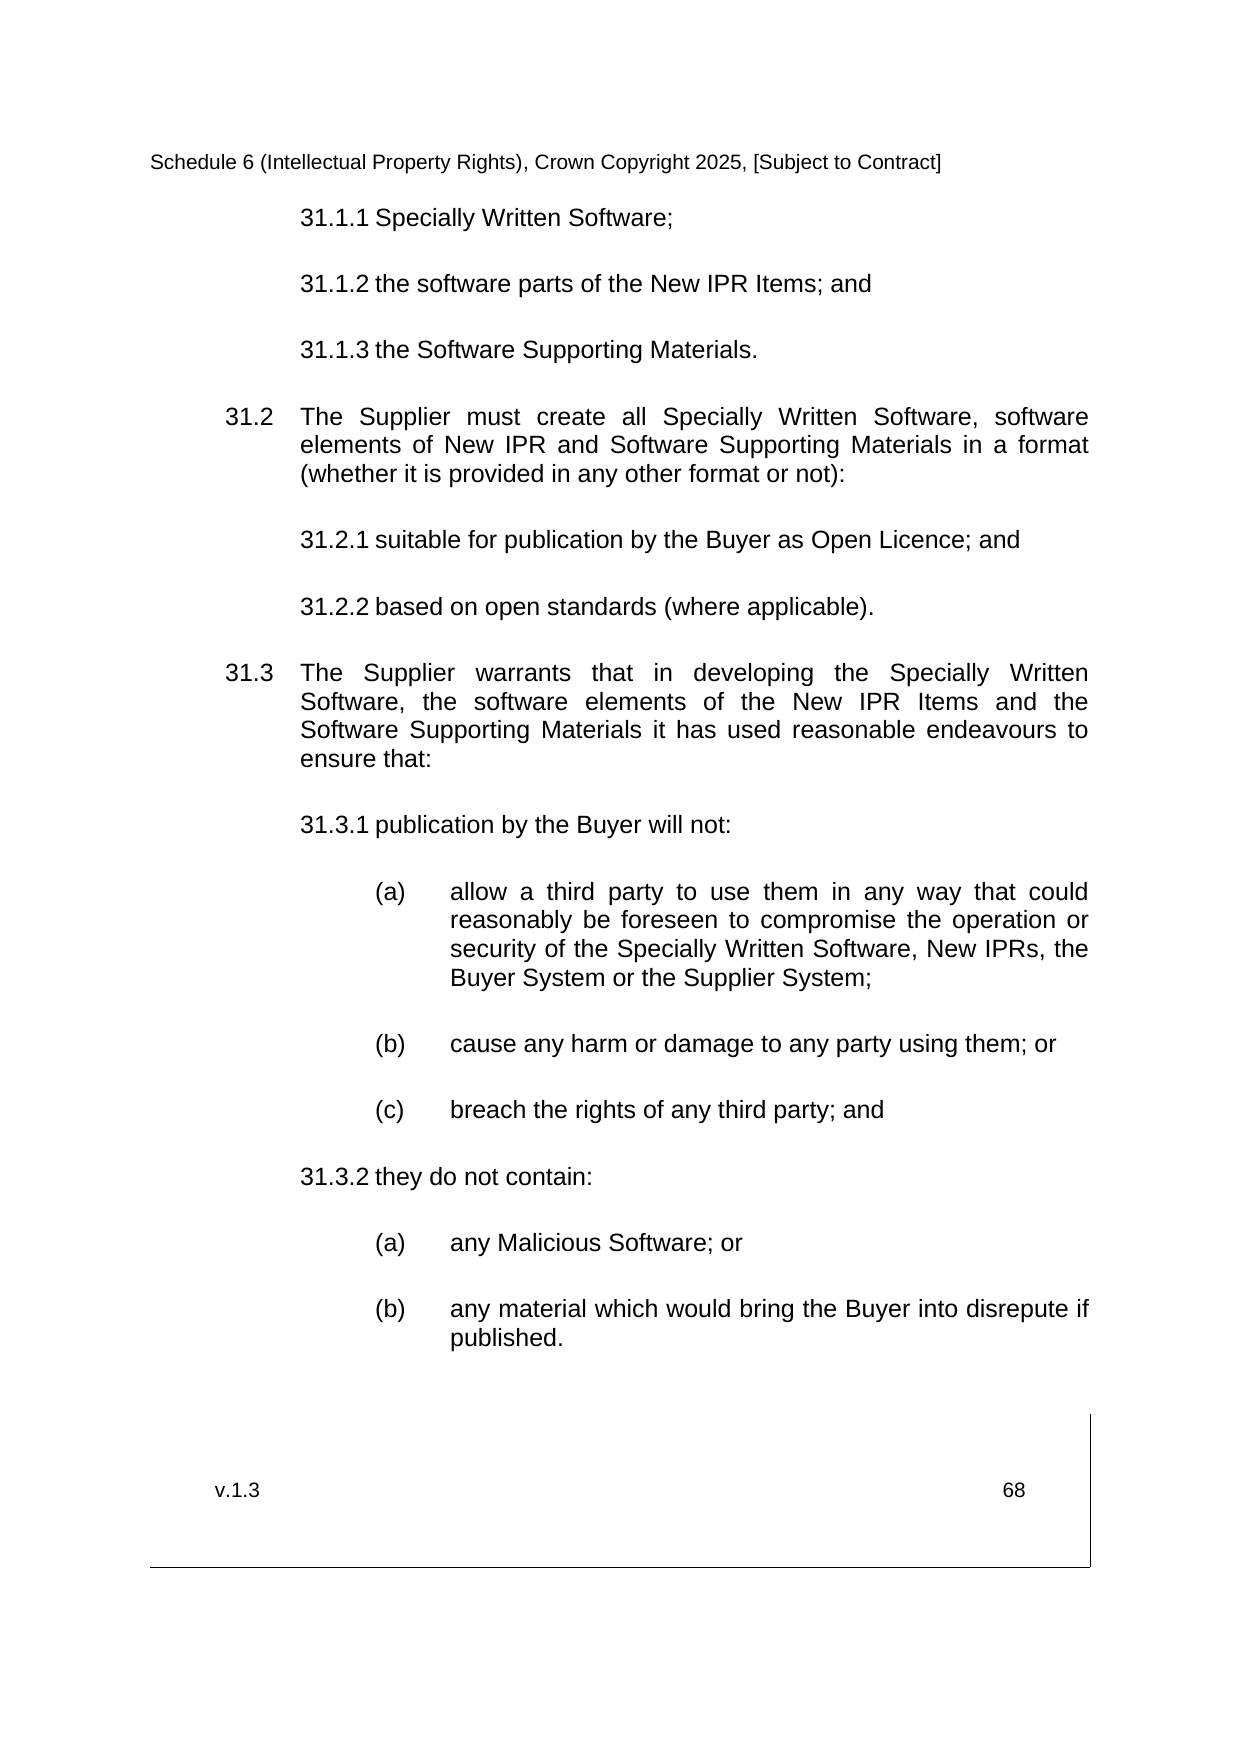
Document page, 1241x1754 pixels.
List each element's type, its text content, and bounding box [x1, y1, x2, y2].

list breach the rights of any third party; and [375, 1095, 1090, 1124]
list the Software Supporting Materials. [300, 335, 1090, 364]
list they do not contain: [300, 1161, 1090, 1190]
list suitable for publication by the Buyer as Open Licence; and [300, 525, 1090, 554]
list any material which would bring the Buyer into disrepute if published. [375, 1294, 1090, 1351]
list the software parts of the New IPR Items; and [300, 269, 1090, 298]
list based on open standards (where applicable). [300, 591, 1090, 620]
list any Malicious Software; or [375, 1228, 1090, 1256]
list allow a third party to use them in any way that could reasonably be foreseen to compromise the operation or security of the Specially Written Software, New IPRs, the Buyer System or the Supplier System; [375, 876, 1090, 991]
list The Supplier warrants that in developing the Specially Written Software, the software elements of the New IPR Items and the Software Supporting Materials it has used reasonable endeavours to ensure that: [225, 658, 1090, 773]
list The Supplier must create all Specially Written Software, software elements of New IPR and Software Supporting Materials in a format (whether it is provided in any other format or not): [225, 401, 1090, 488]
list cause any harm or damage to any party using them; or [375, 1029, 1090, 1058]
list publication by the Buyer will not: [300, 810, 1090, 839]
list Specially Written Software; [300, 203, 1090, 231]
